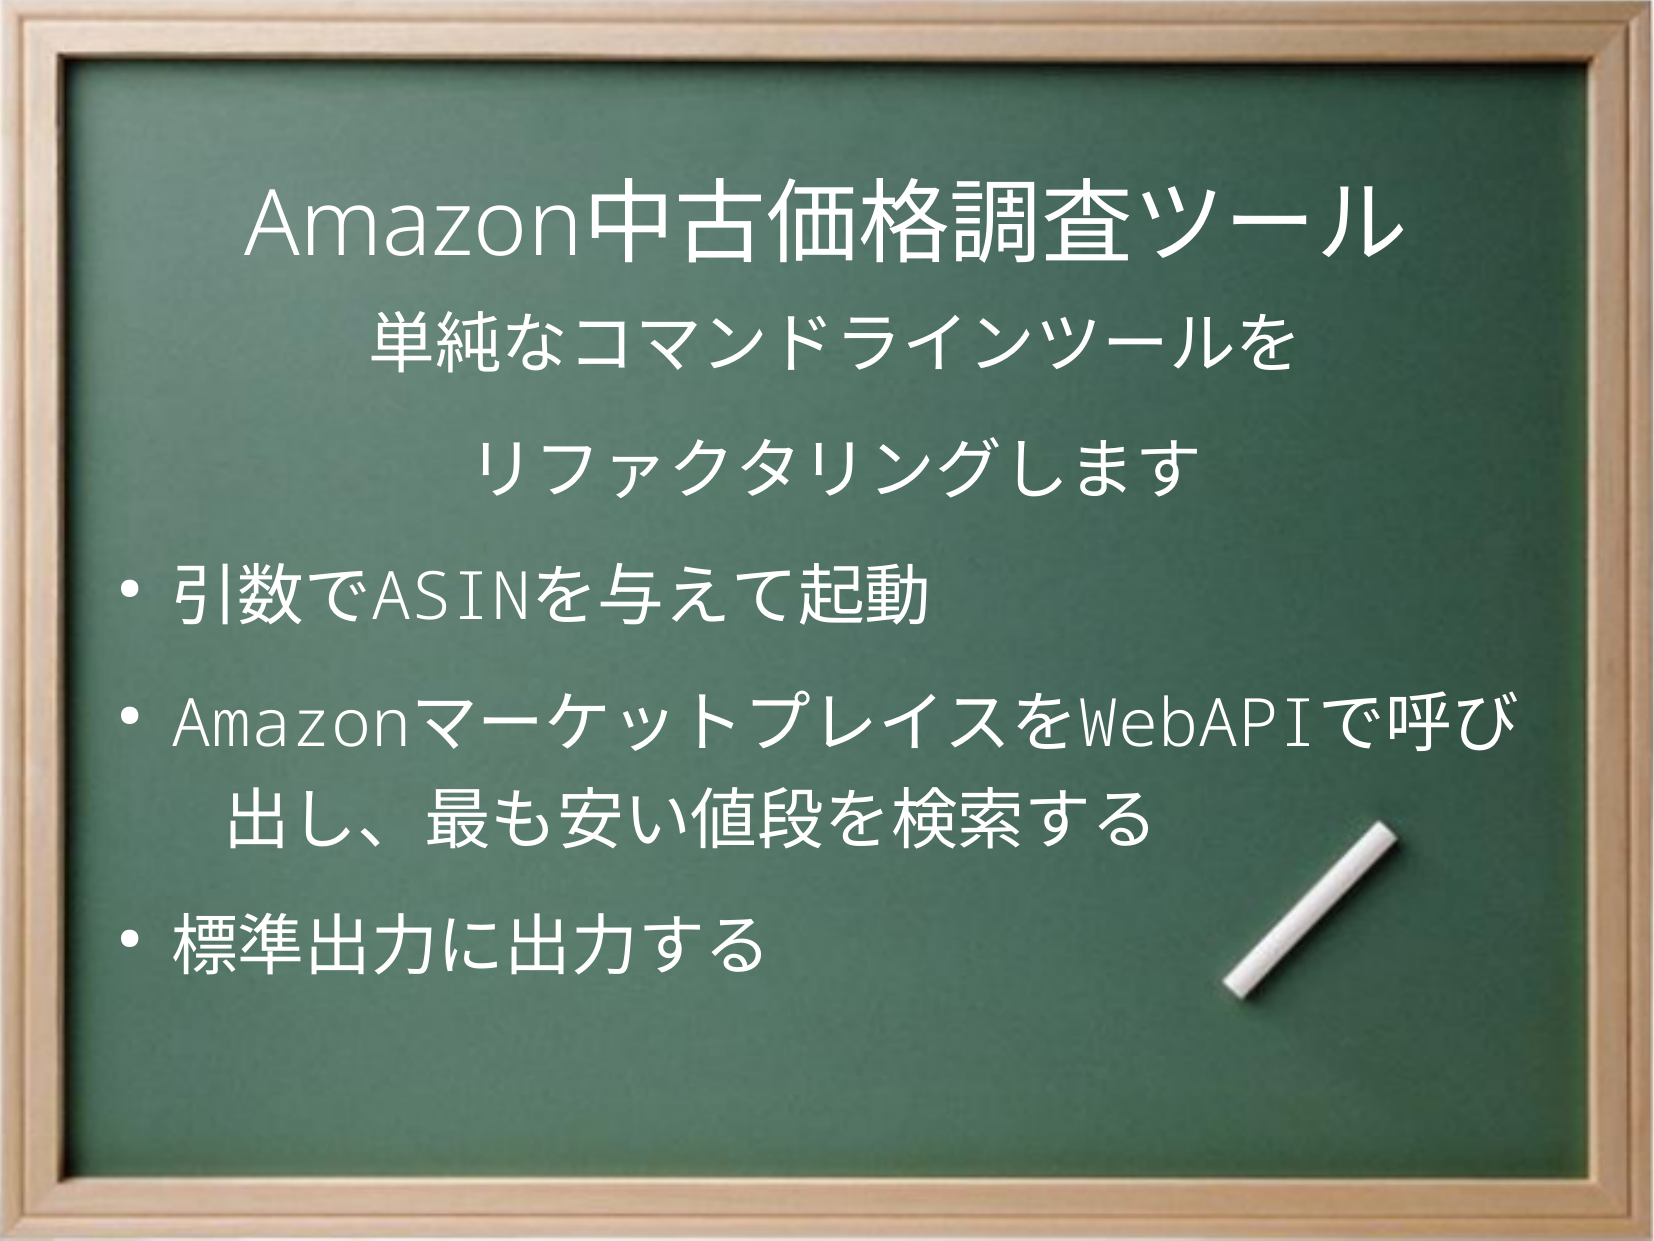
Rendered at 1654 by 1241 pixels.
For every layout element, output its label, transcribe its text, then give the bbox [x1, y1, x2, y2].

picture [0, 0, 1654, 1241]
list 単純なコマンドラインツールを リファクタリングします 引数でASINを与えて起動 AmazonマーケットプレイスをWebAPIで呼び出し、最も安い値段を検索する 標準出力に出力する [82, 290, 1571, 1094]
title Amazon中古価格調査ツール [82, 15, 1571, 290]
